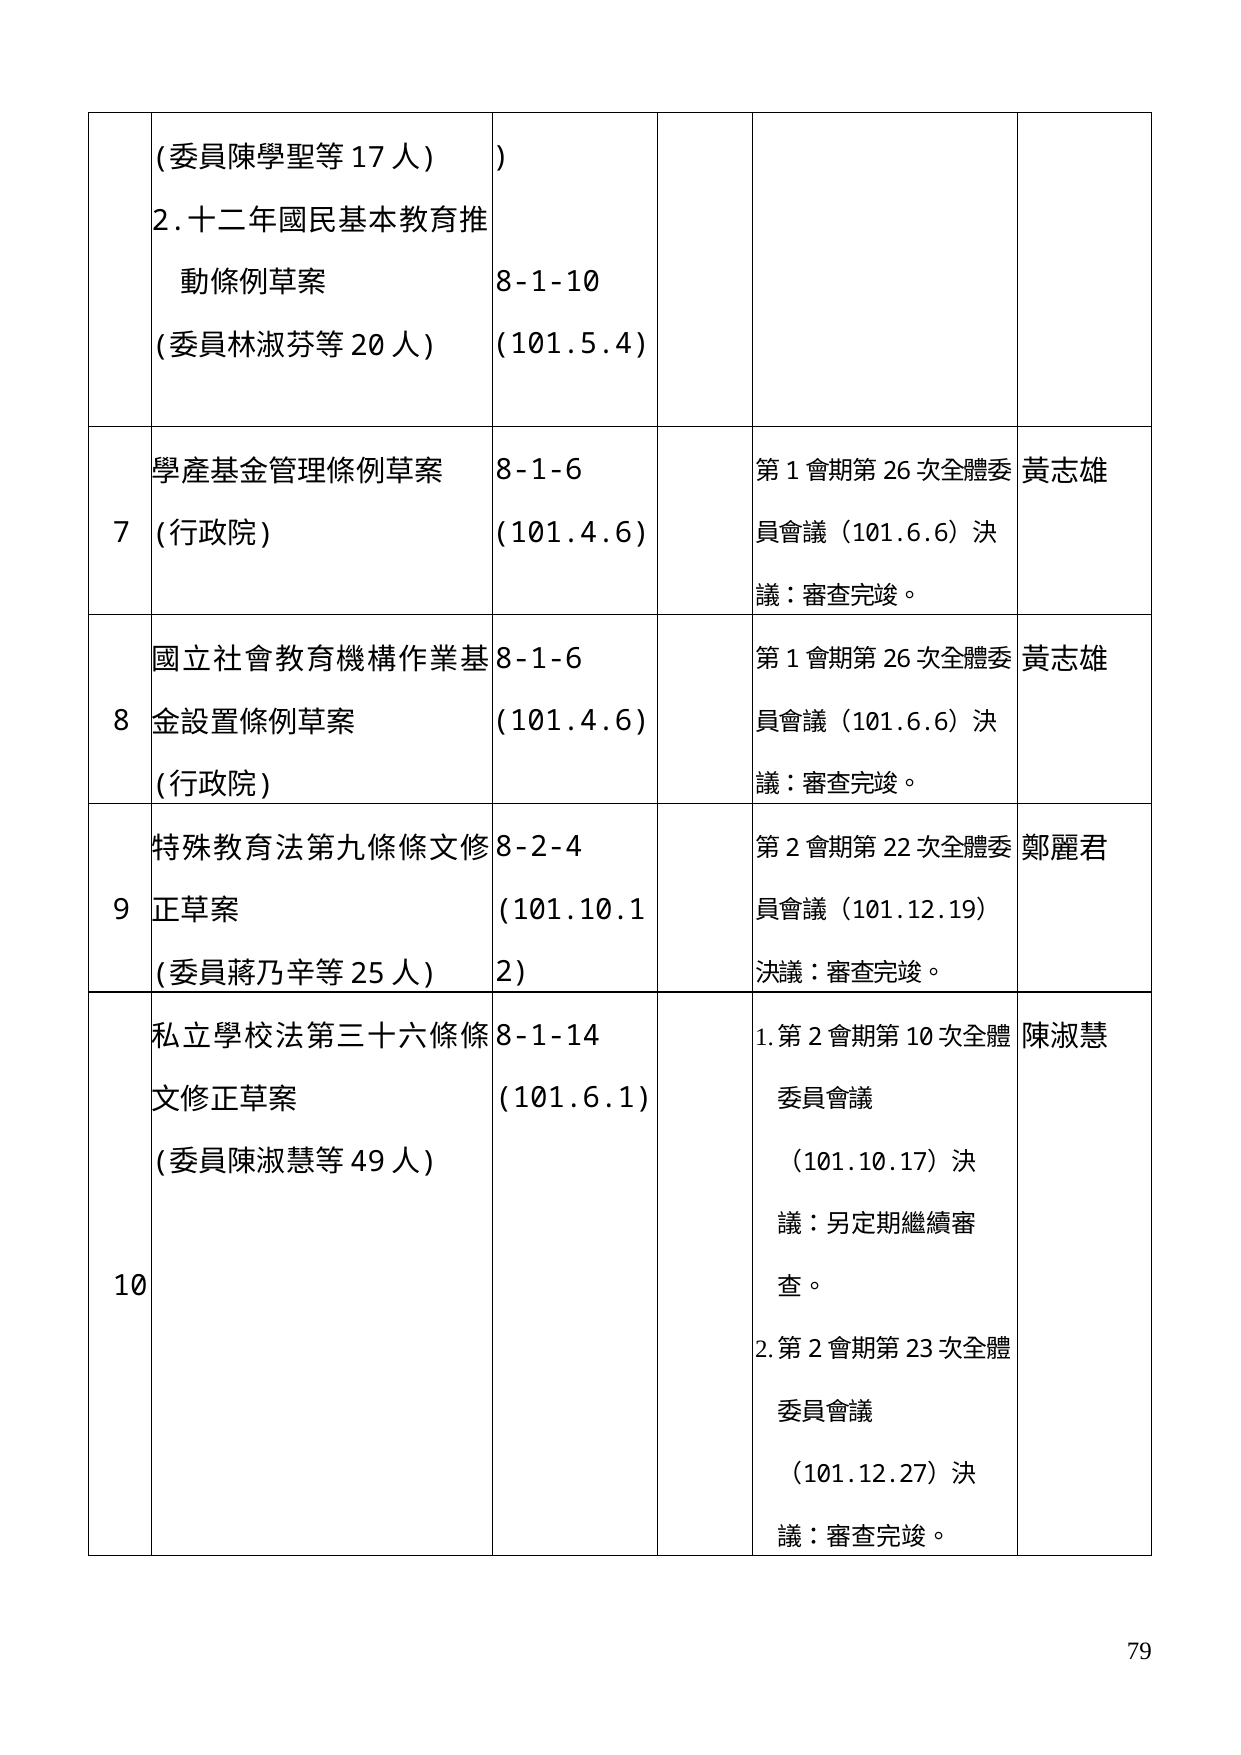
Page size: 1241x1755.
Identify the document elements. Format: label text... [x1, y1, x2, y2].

table_cell 第1會期第26次全體委員會議（101.6.6）決議：審查完竣。 [753, 427, 1017, 614]
table_cell 8-2-4 (101.10.12) [493, 804, 657, 991]
table_cell 第2會期第10次全體委員會議（101.10.17）決議：另定期繼續審查。 第2會期第23次全體委員會議（101.12.27）決議：審查完竣。 [753, 993, 1017, 1555]
table_cell [658, 804, 752, 991]
table_cell 鄭麗君 [1018, 804, 1151, 991]
table_cell [89, 993, 151, 1555]
table_cell [89, 615, 151, 803]
table_cell [753, 113, 1017, 426]
table_cell 8-1-6 (101.4.6) [493, 427, 657, 614]
table_cell 黃志雄 [1018, 615, 1151, 803]
table_cell [658, 113, 752, 426]
table_cell 8-1-6 (101.4.6) [493, 615, 657, 803]
table_cell 私立學校法第三十六條條文修正草案 (委員陳淑慧等49人) [152, 993, 492, 1555]
table_cell [658, 427, 752, 614]
table_cell (委員陳學聖等17人) 2.十二年國民基本教育推動條例草案 (委員林淑芬等20人) [152, 113, 492, 426]
table_cell [1018, 113, 1151, 426]
table_cell 黃志雄 [1018, 427, 1151, 614]
table_cell 8-1-14 (101.6.1) [493, 993, 657, 1555]
table_cell [658, 615, 752, 803]
table_cell 特殊教育法第九條條文修正草案 (委員蔣乃辛等25人) [152, 804, 492, 991]
table_cell 國立社會教育機構作業基金設置條例草案 (行政院) [152, 615, 492, 803]
table_cell 第2會期第22次全體委員會議（101.12.19）決議：審查完竣。 [753, 804, 1017, 991]
table_cell 陳淑慧 [1018, 993, 1151, 1555]
table_cell [89, 804, 151, 991]
table_cell [658, 993, 752, 1555]
table_cell 第1會期第26次全體委員會議（101.6.6）決議：審查完竣。 [753, 615, 1017, 803]
table_cell ) 8-1-10 (101.5.4) [493, 113, 657, 426]
table_cell [89, 113, 151, 426]
table_cell [89, 427, 151, 614]
table_cell 學產基金管理條例草案 (行政院) [152, 427, 492, 614]
